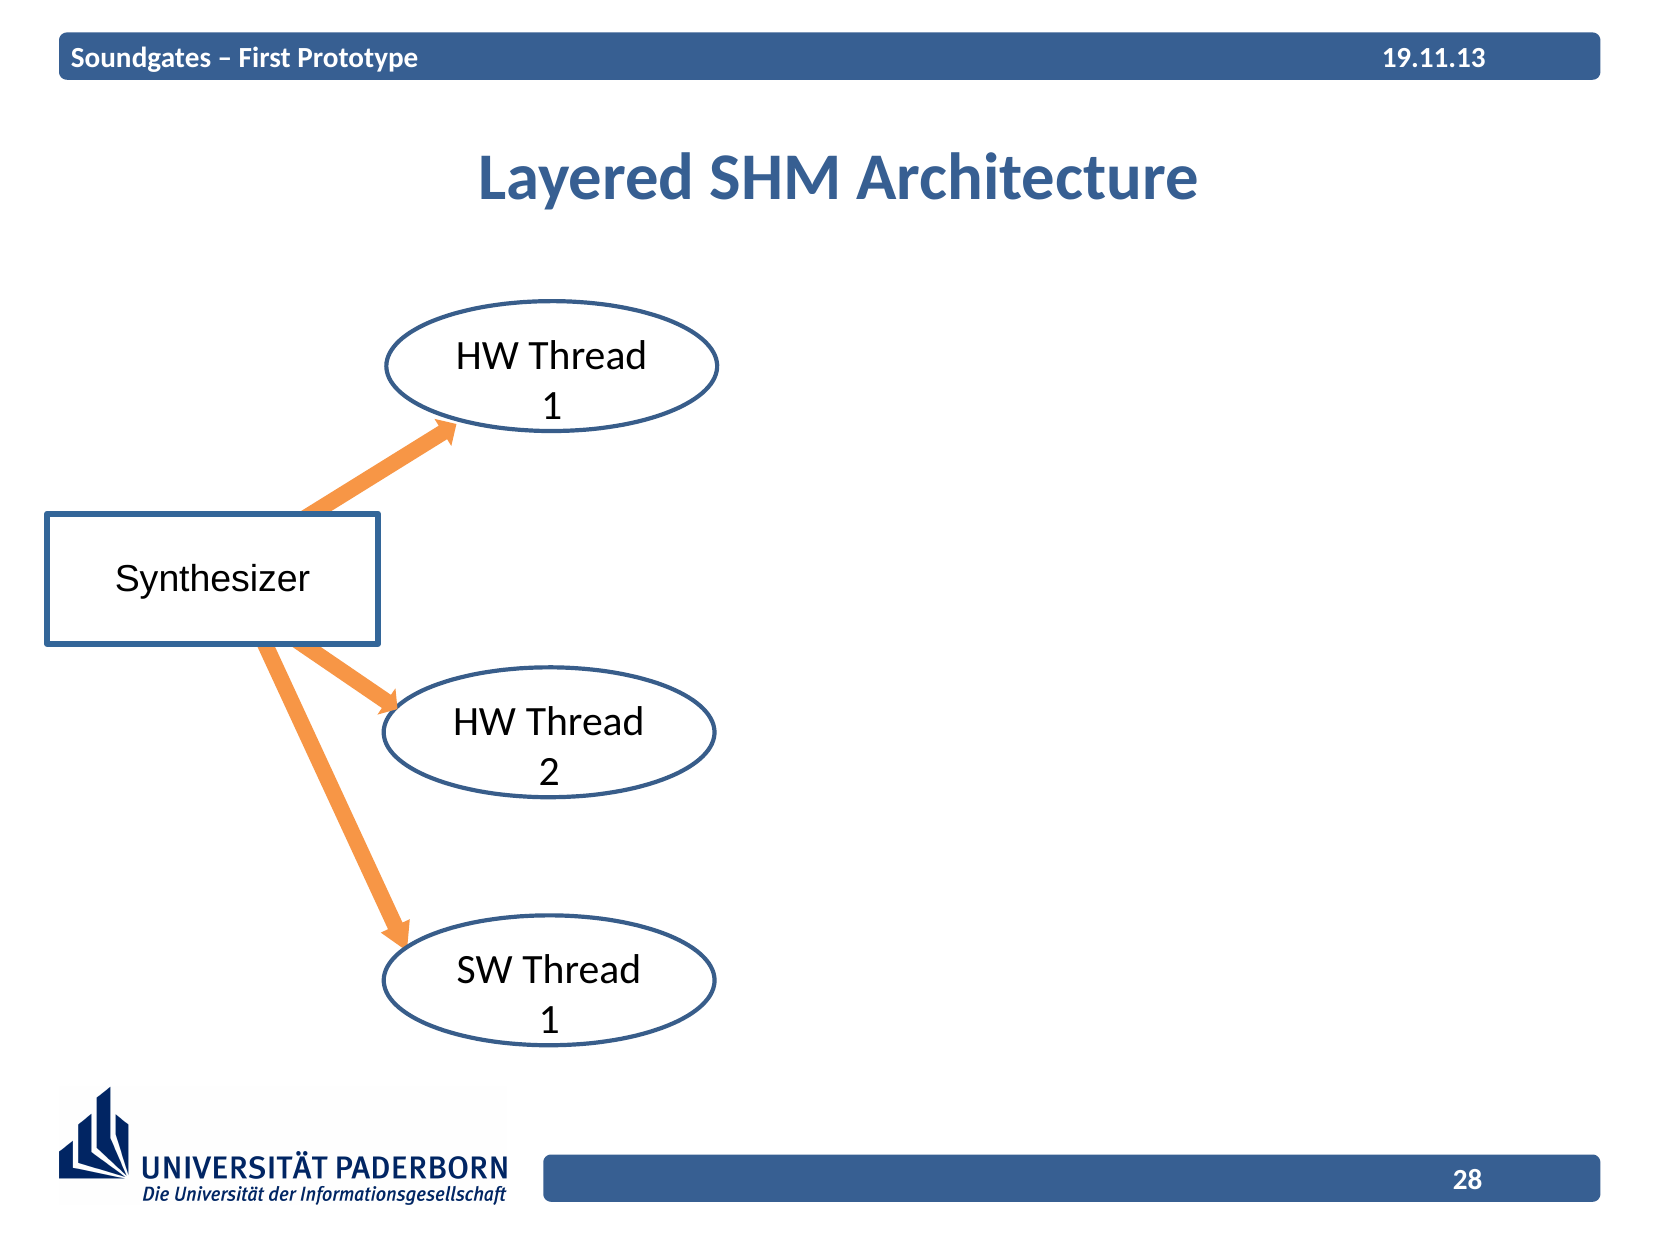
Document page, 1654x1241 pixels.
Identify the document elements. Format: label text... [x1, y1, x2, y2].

text_box HW Thread 1 [386, 301, 718, 432]
text_box [256, 644, 410, 949]
text_box SW Thread 1 [383, 915, 715, 1046]
text_box [297, 418, 457, 513]
text_box 19.11.13 [1381, 32, 1583, 80]
picture [59, 1086, 507, 1205]
text_box Soundgates – First Prototype [70, 32, 1359, 80]
text_box Synthesizer [47, 513, 378, 644]
text_box [288, 644, 398, 715]
text_box [1452, 1154, 1583, 1202]
title Layered SHM Architecture [82, 121, 1595, 225]
text_box HW Thread 2 [383, 667, 715, 798]
